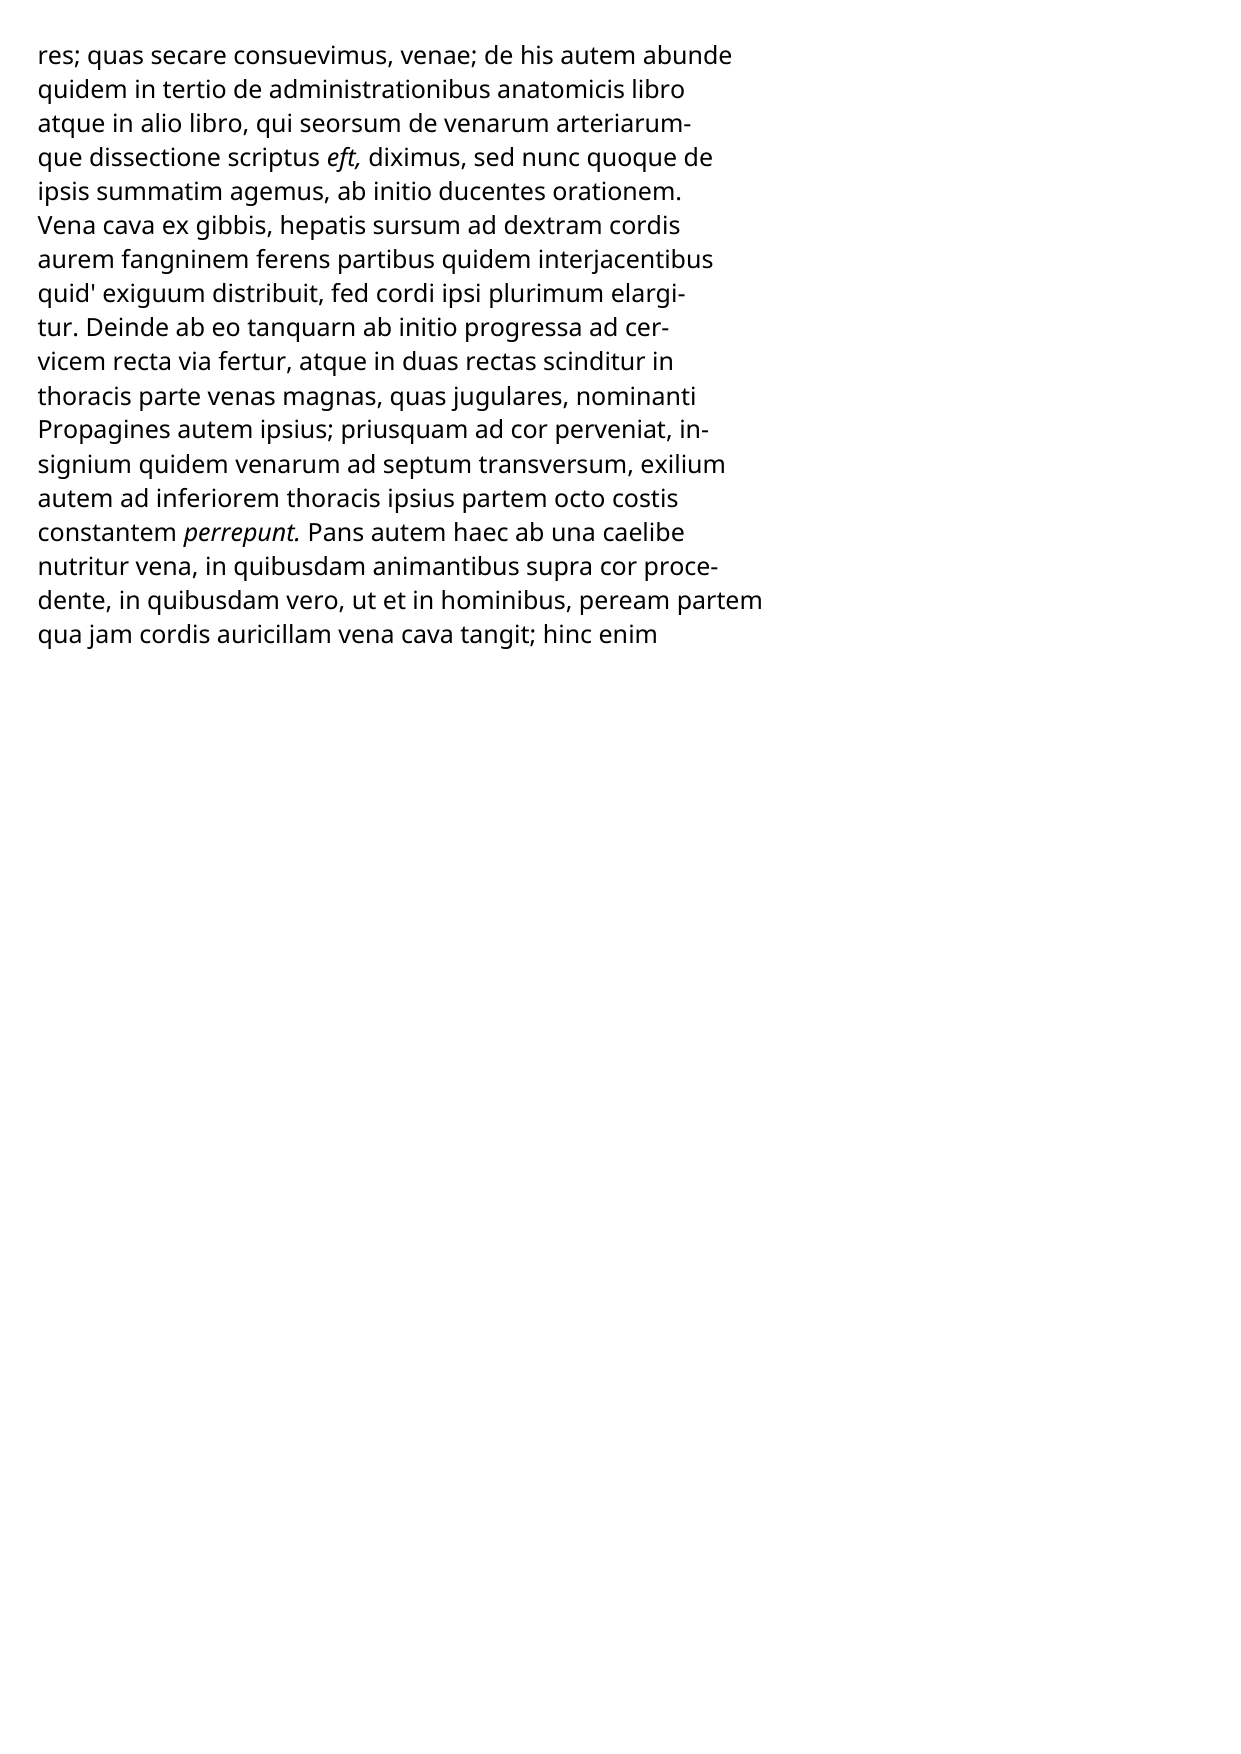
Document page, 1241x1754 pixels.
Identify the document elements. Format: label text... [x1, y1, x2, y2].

text res; quas secare consuevimus, venae; de his autem abunde quidem in tertio de administrationibus anatomicis libro atque in alio libro, qui seorsum de venarum arteriarum- que dissectione scriptus eft, diximus, sed nunc quoque de ipsis summatim agemus, ab initio ducentes orationem. Vena cava ex gibbis, hepatis sursum ad dextram cordis aurem fangninem ferens partibus quidem interjacentibus quid' exiguum distribuit, fed cordi ipsi plurimum elargi- tur. Deinde ab eo tanquarn ab initio progressa ad cer- vicem recta via fertur, atque in duas rectas scinditur in thoracis parte venas magnas, quas jugulares, nominanti Propagines autem ipsius; priusquam ad cor perveniat, in- signium quidem venarum ad septum transversum, exilium autem ad inferiorem thoracis ipsius partem octo costis constantem perrepunt. Pans autem haec ab una caelibe nutritur vena, in quibusdam animantibus supra cor proce- dente, in quibusdam vero, ut et in hominibus, peream partem qua jam cordis auricillam vena cava tangit; hinc enim [37, 37, 1203, 651]
